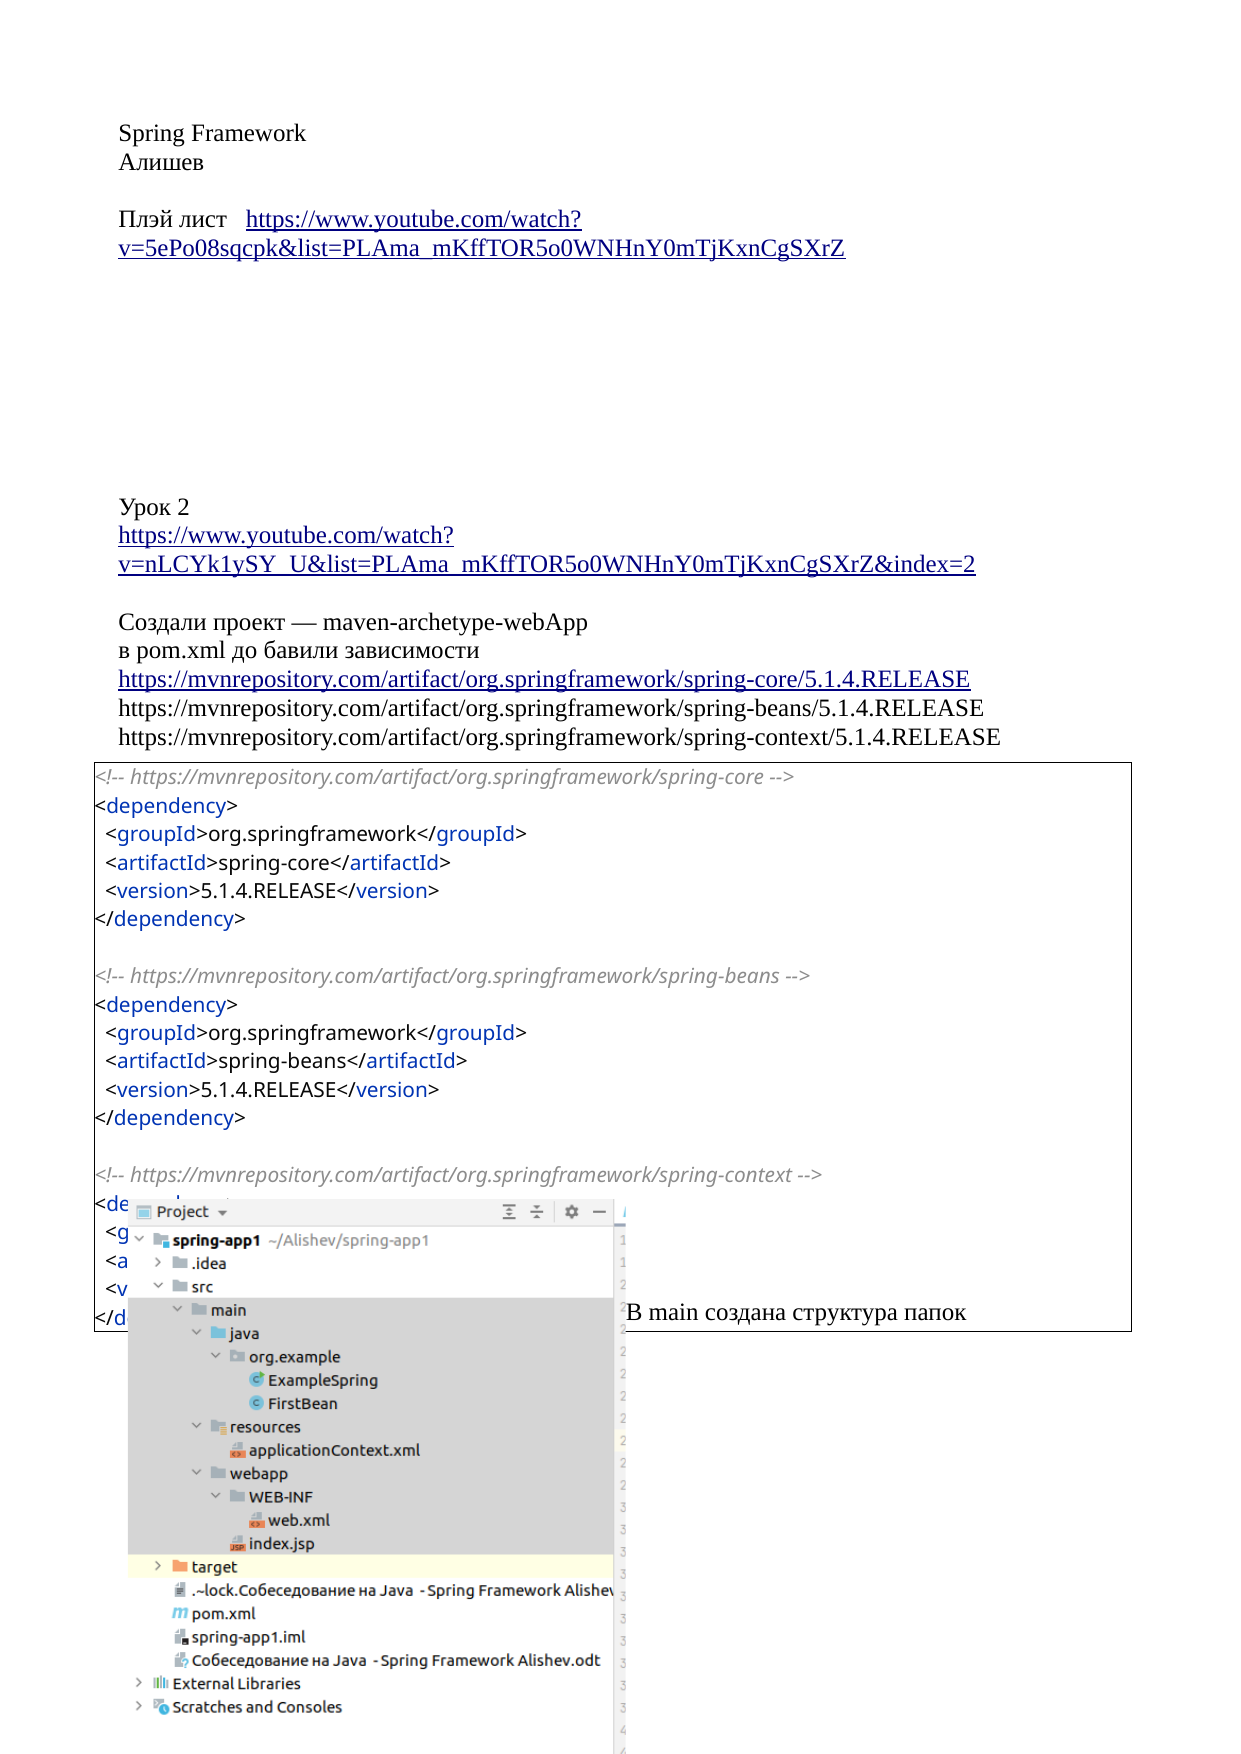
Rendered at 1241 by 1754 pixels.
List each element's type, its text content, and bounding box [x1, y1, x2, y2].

text В main создана структура папок [626, 1297, 1122, 1326]
text в pom.xml до бавили зависимости [118, 636, 1122, 664]
picture [127, 1199, 626, 1754]
text https://mvnrepository.com/artifact/org.springframework/spring-beans/5.1.4.RELEASE [118, 693, 1122, 722]
text https://www.youtube.com/watch?v=nLCYk1ySY_U&list=PLAma_mKffTOR5o0WNHnY0mTjKxnCgSXrZ&index=2 [118, 521, 1122, 578]
text Создали проект — maven-archetype-webApp [118, 607, 1122, 636]
text Алишев [118, 147, 1122, 176]
text https://mvnrepository.com/artifact/org.springframework/spring-context/5.1.4.RELEASE [118, 722, 1122, 751]
text https://mvnrepository.com/artifact/org.springframework/spring-core/5.1.4.RELEASE [118, 664, 1122, 693]
text Урок 2 [118, 492, 1122, 521]
text Плэй лист https://www.youtube.com/watch?v=5ePo08sqcpk&list=PLAma_mKffTOR5o0WNHnY0mTjKxnCgSXrZ [118, 204, 1122, 262]
text Spring Framework [118, 118, 1122, 147]
